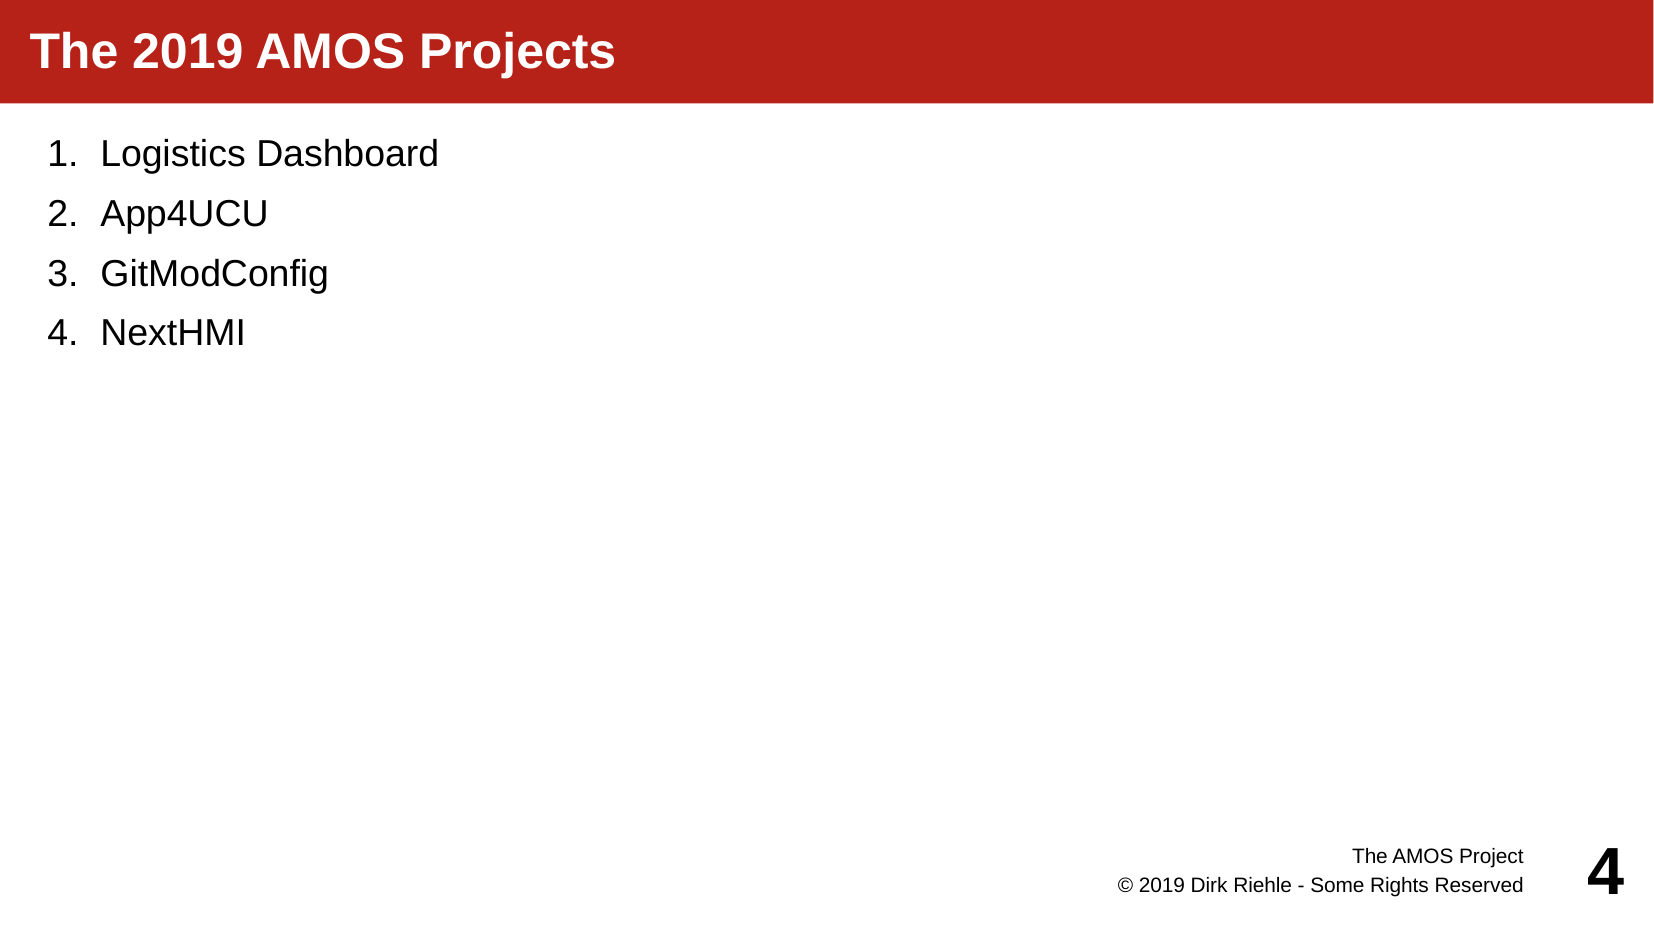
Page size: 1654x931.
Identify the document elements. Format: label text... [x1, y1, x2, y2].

title The 2019 AMOS Projects [0, 0, 1654, 104]
list Logistics Dashboard App4UCU GitModConfig NextHMI [29, 132, 1625, 798]
